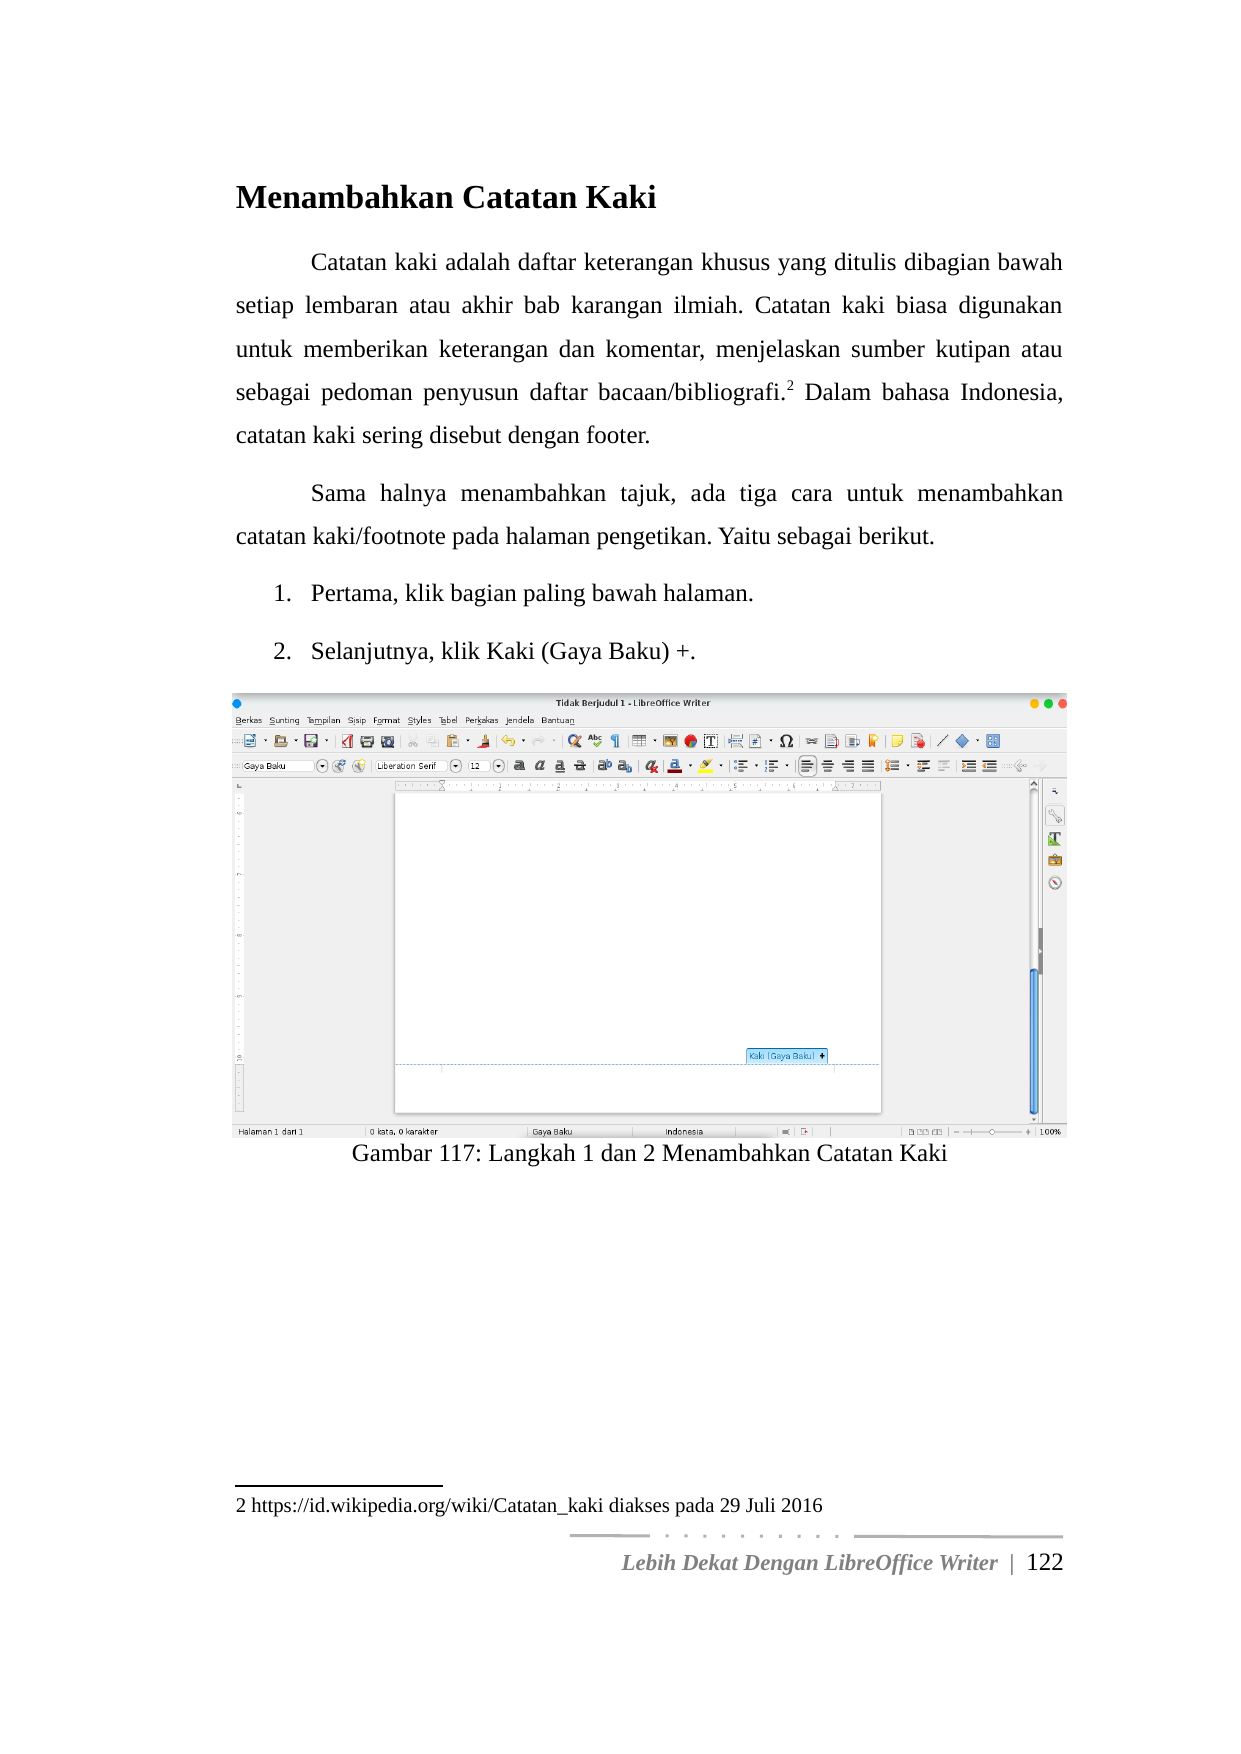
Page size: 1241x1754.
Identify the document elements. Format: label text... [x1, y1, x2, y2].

subtitle Menambahkan Catatan Kaki [236, 177, 1063, 216]
picture [232, 693, 1067, 1138]
list Pertama, klik bagian paling bawah halaman. [273, 578, 1063, 607]
text Catatan kaki adalah daftar keterangan khusus yang ditulis dibagian bawah setiap lembaran atau akhir bab karangan ilmiah. Catatan kaki biasa digunakan untuk memberikan keterangan dan komentar, menjelaskan sumber kutipan atau sebagai pedoman penyusun daftar bacaan/bibliografi. Dalam bahasa Indonesia, catatan kaki sering disebut dengan footer. [236, 247, 1063, 449]
text Sama halnya menambahkan tajuk, ada tiga cara untuk menambahkan catatan kaki/footnote pada halaman pengetikan. Yaitu sebagai berikut. [236, 478, 1063, 549]
text https://id.wikipedia.org/wiki/Catatan_kaki diakses pada 29 Juli 2016 [236, 1492, 1063, 1517]
list Selanjutnya, klik Kaki (Gaya Baku) +. [273, 636, 1063, 665]
text Gambar 117: Langkah 1 dan 2 Menambahkan Catatan Kaki [236, 1138, 1063, 1167]
